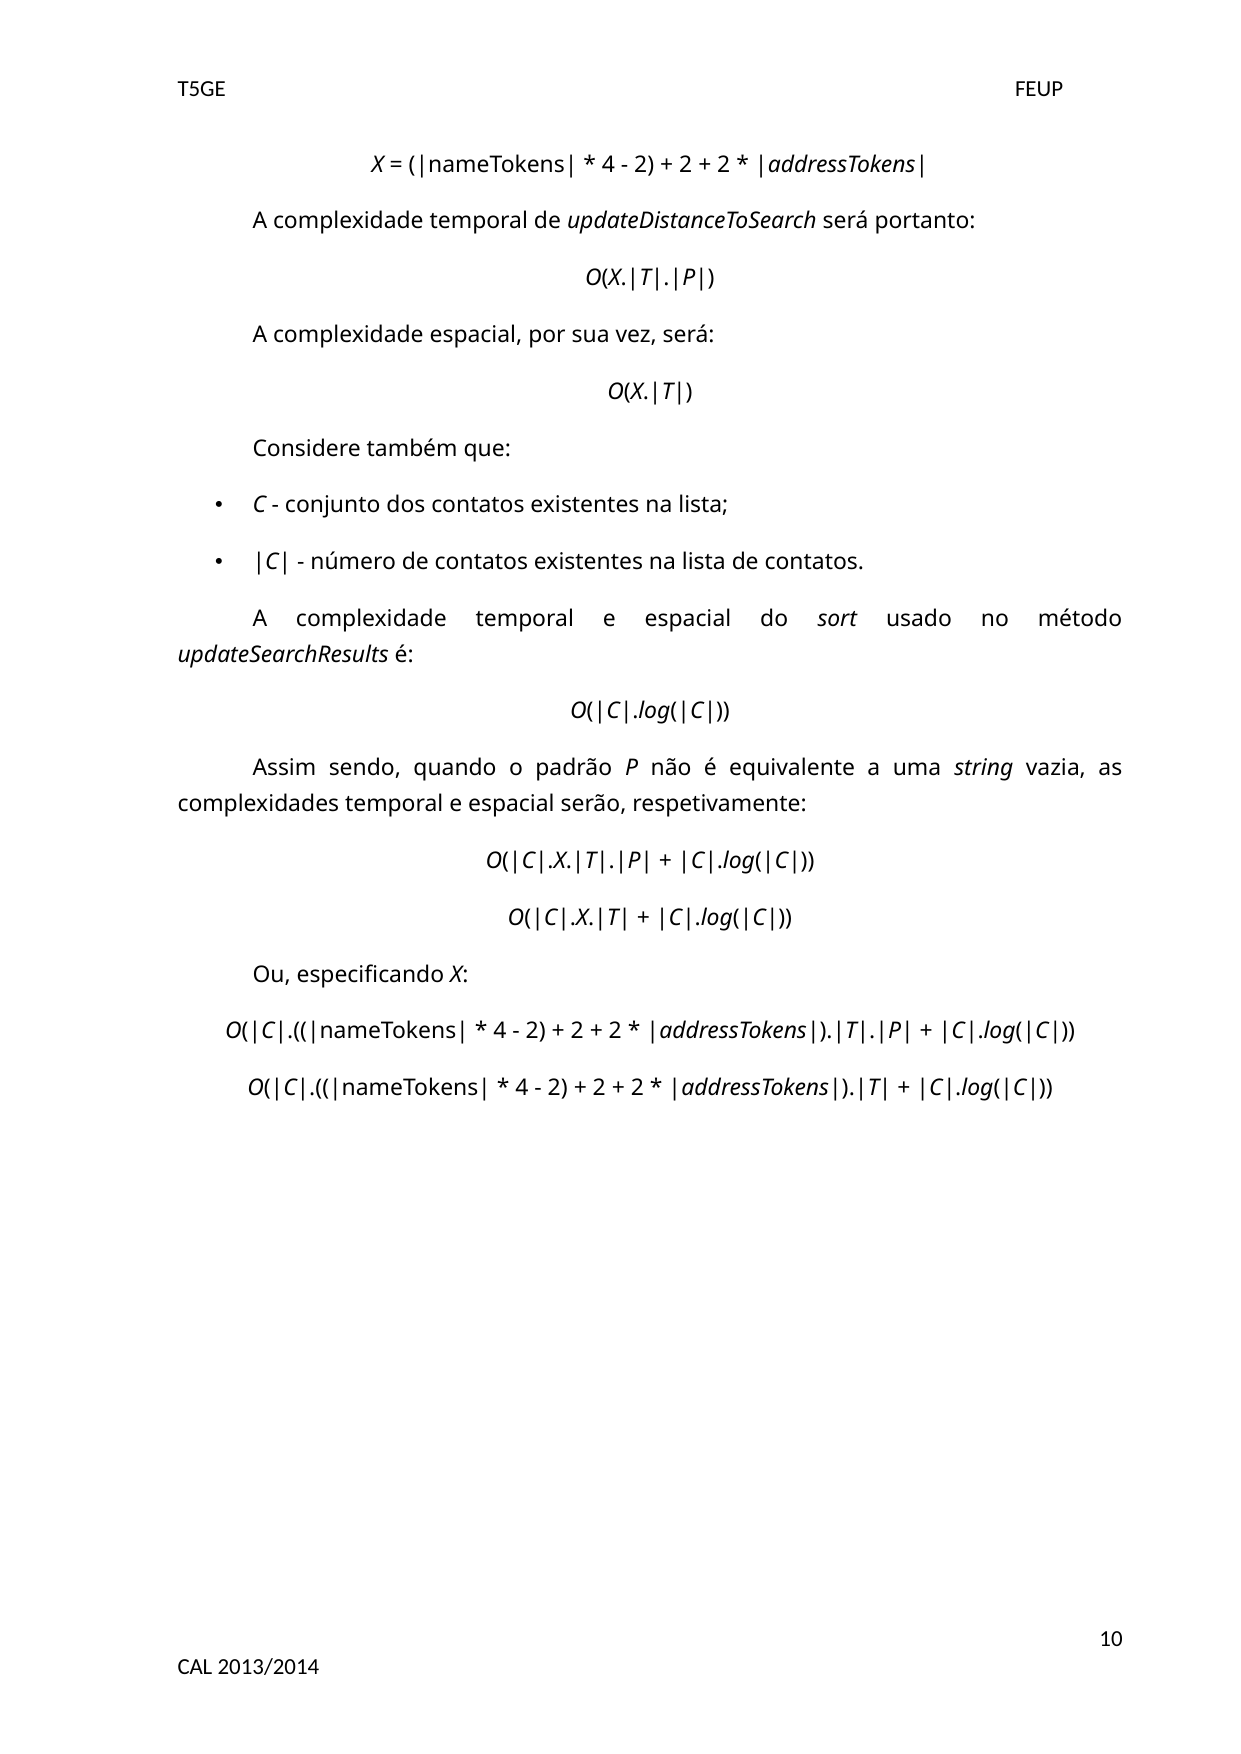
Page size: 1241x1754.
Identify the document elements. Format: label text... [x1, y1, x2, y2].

text O(|C|.X.|T|.|P| + |C|.log(|C|)) [177, 844, 1122, 875]
text Assim sendo, quando o padrão P não é equivalente a uma string vazia, as complexidades temporal e espacial serão, respetivamente: [177, 751, 1122, 818]
text Ou, especificando X: [177, 957, 1122, 989]
list |C| - número de contatos existentes na lista de contatos. [215, 545, 1122, 576]
text O(X.|T|.|P|) [177, 261, 1122, 292]
text A complexidade temporal e espacial do sort usado no método updateSearchResults é: [177, 602, 1122, 669]
text X = (|nameTokens| * 4 - 2) + 2 + 2 * |addressTokens| [177, 148, 1122, 179]
text O(|C|.((|nameTokens| * 4 - 2) + 2 + 2 * |addressTokens|).|T| + |C|.log(|C|)) [177, 1071, 1122, 1102]
text A complexidade temporal de updateDistanceToSearch será portanto: [177, 204, 1122, 236]
text O(|C|.X.|T| + |C|.log(|C|)) [177, 901, 1122, 932]
text O(|C|.log(|C|)) [177, 694, 1122, 726]
text A complexidade espacial, por sua vez, será: [177, 318, 1122, 349]
list C - conjunto dos contatos existentes na lista; [215, 488, 1122, 519]
text O(|C|.((|nameTokens| * 4 - 2) + 2 + 2 * |addressTokens|).|T|.|P| + |C|.log(|C|)) [177, 1014, 1122, 1046]
text Considere também que: [177, 431, 1122, 463]
text O(X.|T|) [177, 375, 1122, 406]
